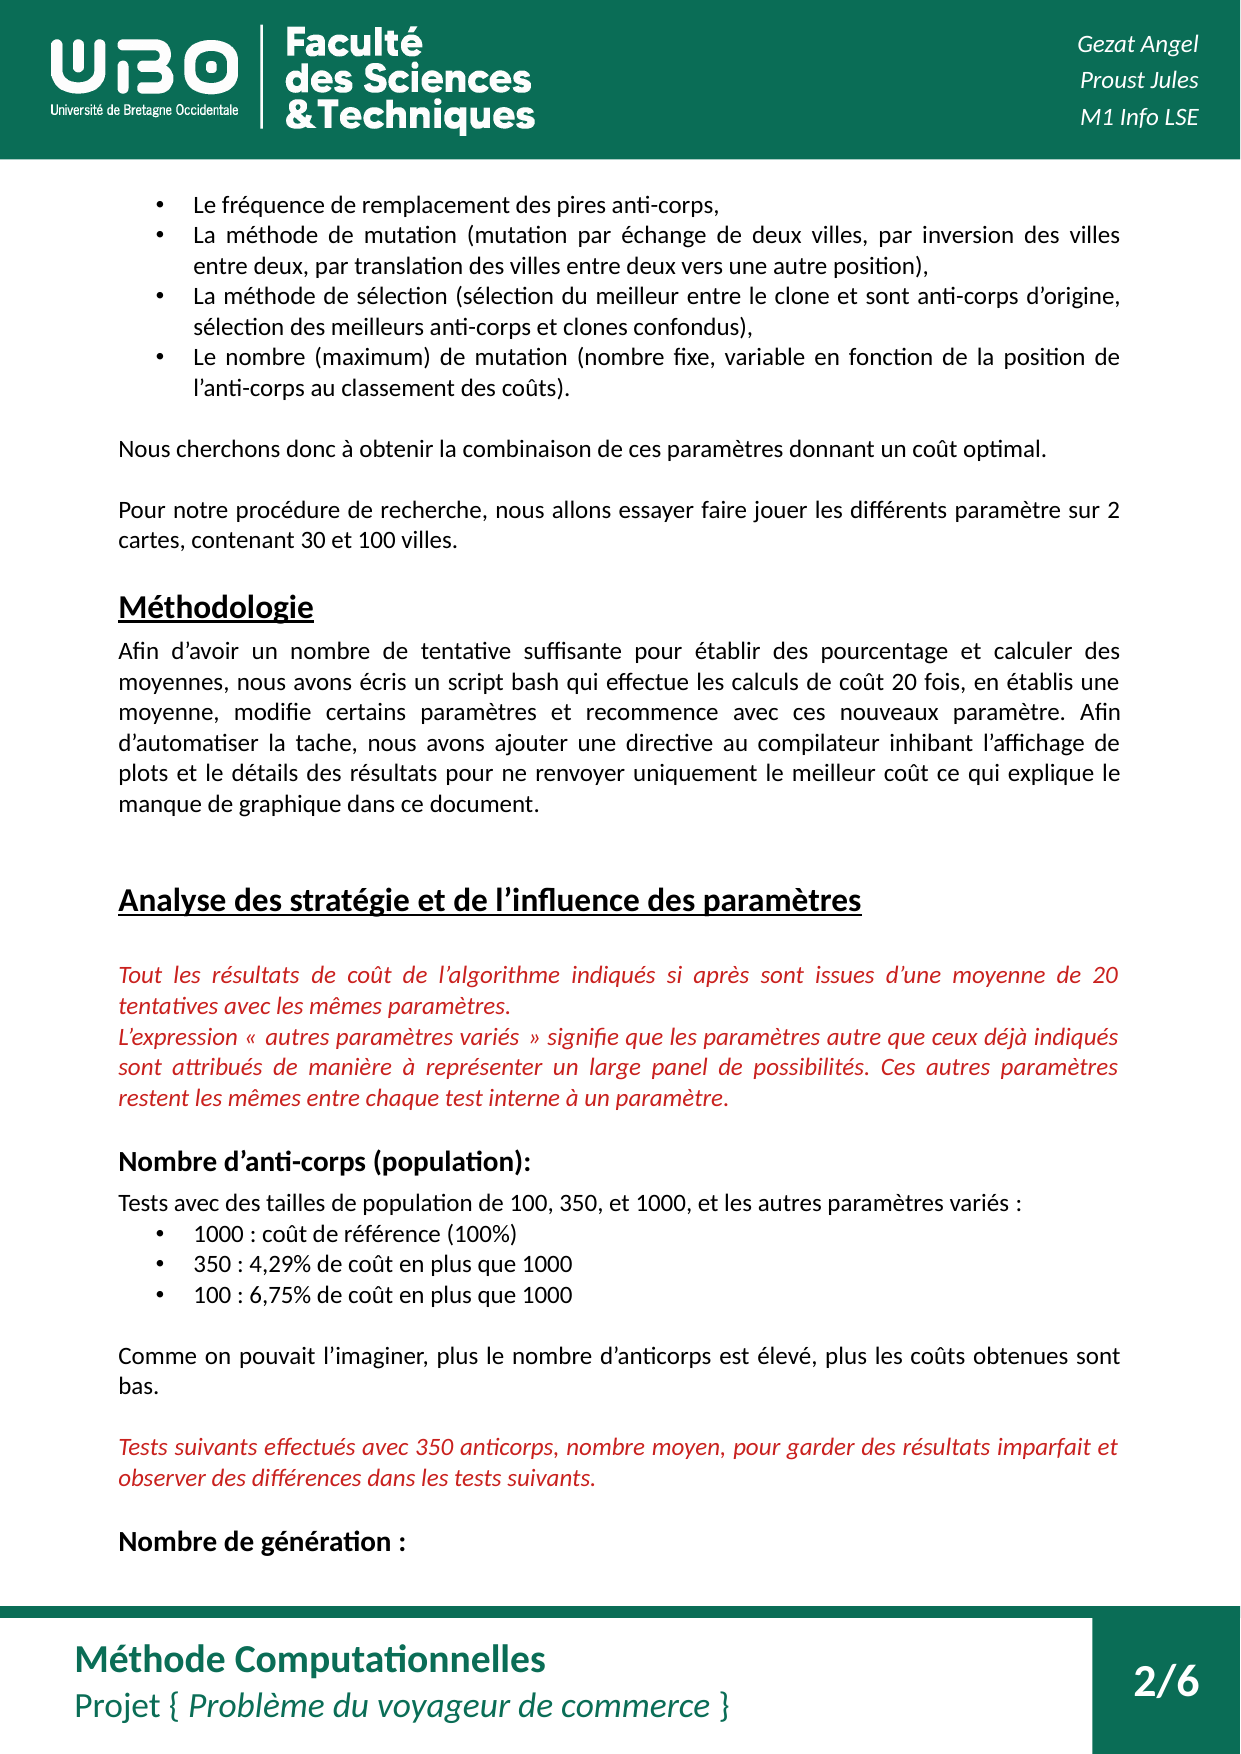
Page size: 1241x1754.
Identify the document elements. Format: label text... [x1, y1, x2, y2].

subtitle Méthodologie [118, 586, 1122, 626]
list Le fréquence de remplacement des pires anti-corps, [156, 189, 1122, 219]
text Nous cherchons donc à obtenir la combinaison de ces paramètres donnant un coût optimal. [118, 433, 1122, 464]
list 100 : 6,75% de coût en plus que 1000 [156, 1279, 1122, 1309]
text Pour notre procédure de recherche, nous allons essayer faire jouer les différents paramètre sur 2 cartes, contenant 30 et 100 villes. [118, 494, 1122, 555]
subtitle Analyse des stratégie et de l’influence des paramètres [118, 879, 1122, 920]
list 1000 : coût de référence (100%) [156, 1218, 1122, 1248]
picture [43, 20, 539, 139]
text L’expression « autres paramètres variés » signifie que les paramètres autre que ceux déjà indiqués sont attribués de manière à représenter un large panel de possibilités. Ces autres paramètres restent les mêmes entre chaque test interne à un paramètre. [118, 1021, 1122, 1112]
text Tests avec des tailles de population de 100, 350, et 1000, et les autres paramètres variés : [118, 1187, 1122, 1218]
text Afin d’avoir un nombre de tentative suffisante pour établir des pourcentage et calculer des moyennes, nous avons écris un script bash qui effectue les calculs de coût 20 fois, en établis une moyenne, modifie certains paramètres et recommence avec ces nouveaux paramètre. Afin d’automatiser la tache, nous avons ajouter une directive au compilateur inhibant l’affichage de plots et le détails des résultats pour ne renvoyer uniquement le meilleur coût ce qui explique le manque de graphique dans ce document. [118, 635, 1122, 818]
list 350 : 4,29% de coût en plus que 1000 [156, 1248, 1122, 1279]
text Tests suivants effectués avec 350 anticorps, nombre moyen, pour garder des résultats imparfait et observer des différences dans les tests suivants. [118, 1431, 1122, 1492]
list La méthode de sélection (sélection du meilleur entre le clone et sont anti-corps d’origine, sélection des meilleurs anti-corps et clones confondus), [156, 281, 1122, 342]
subtitle Nombre d’anti-corps (population): [118, 1143, 1122, 1178]
text Tout les résultats de coût de l’algorithme indiqués si après sont issues d’une moyenne de 20 tentatives avec les mêmes paramètres. [118, 959, 1122, 1021]
subtitle Nombre de génération : [118, 1523, 1122, 1558]
text Comme on pouvait l’imaginer, plus le nombre d’anticorps est élevé, plus les coûts obtenues sont bas. [118, 1340, 1122, 1401]
list Le nombre (maximum) de mutation (nombre fixe, variable en fonction de la position de l’anti-corps au classement des coûts). [156, 342, 1122, 403]
list La méthode de mutation (mutation par échange de deux villes, par inversion des villes entre deux, par translation des villes entre deux vers une autre position), [156, 219, 1122, 281]
